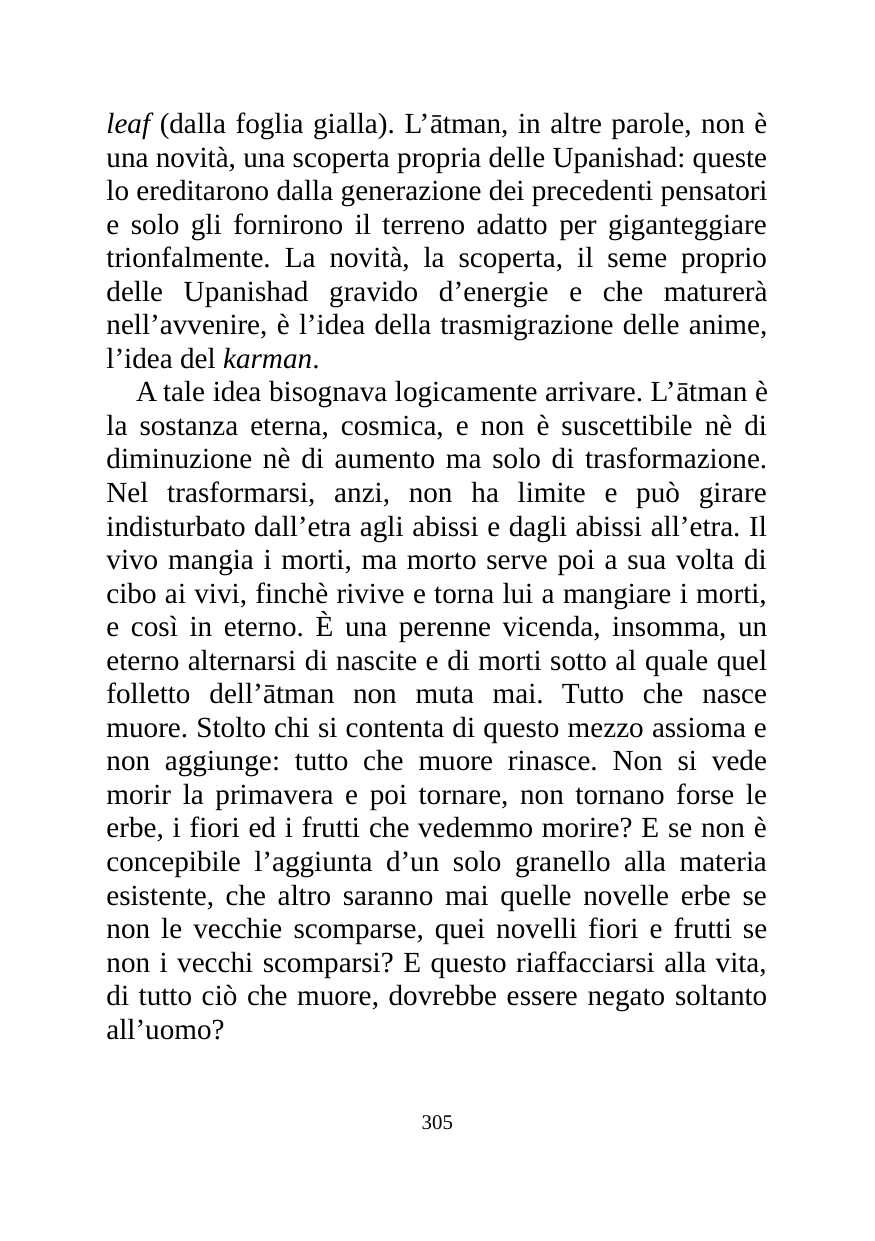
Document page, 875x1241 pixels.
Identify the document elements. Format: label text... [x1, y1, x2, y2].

text leaf (dalla foglia gialla). L’ātman, in altre parole, non è una novità, una scoperta propria delle Upanishad: queste lo ereditarono dalla generazione dei precedenti pensatori e solo gli fornirono il terreno adatto per giganteggiare trionfalmente. La novità, la scoperta, il seme proprio delle Upanishad gravido d’energie e che maturerà nell’avvenire, è l’idea della trasmigrazione delle anime, l’idea del karman. [106, 106, 768, 374]
text A tale idea bisognava logicamente arrivare. L’ātman è la sostanza eterna, cosmica, e non è suscettibile nè di diminuzione nè di aumento ma solo di trasformazione. Nel trasformarsi, anzi, non ha limite e può girare indisturbato dall’etra agli abissi e dagli abissi all’etra. Il vivo mangia i morti, ma morto serve poi a sua volta di cibo ai vivi, finchè rivive e torna lui a mangiare i morti, e così in eterno. È una perenne vicenda, insomma, un eterno alternarsi di nascite e di morti sotto al quale quel folletto dell’ātman non muta mai. Tutto che nasce muore. Stolto chi si contenta di questo mezzo assioma e non aggiunge: tutto che muore rinasce. Non si vede morir la primavera e poi tornare, non tornano forse le erbe, i fiori ed i frutti che vedemmo morire? E se non è concepibile l’aggiunta d’un solo granello alla materia esistente, che altro saranno mai quelle novelle erbe se non le vecchie scomparse, quei novelli fiori e frutti se non i vecchi scomparsi? E questo riaffacciarsi alla vita, di tutto ciò che muore, dovrebbe essere negato soltanto all’uomo? [106, 374, 768, 1045]
